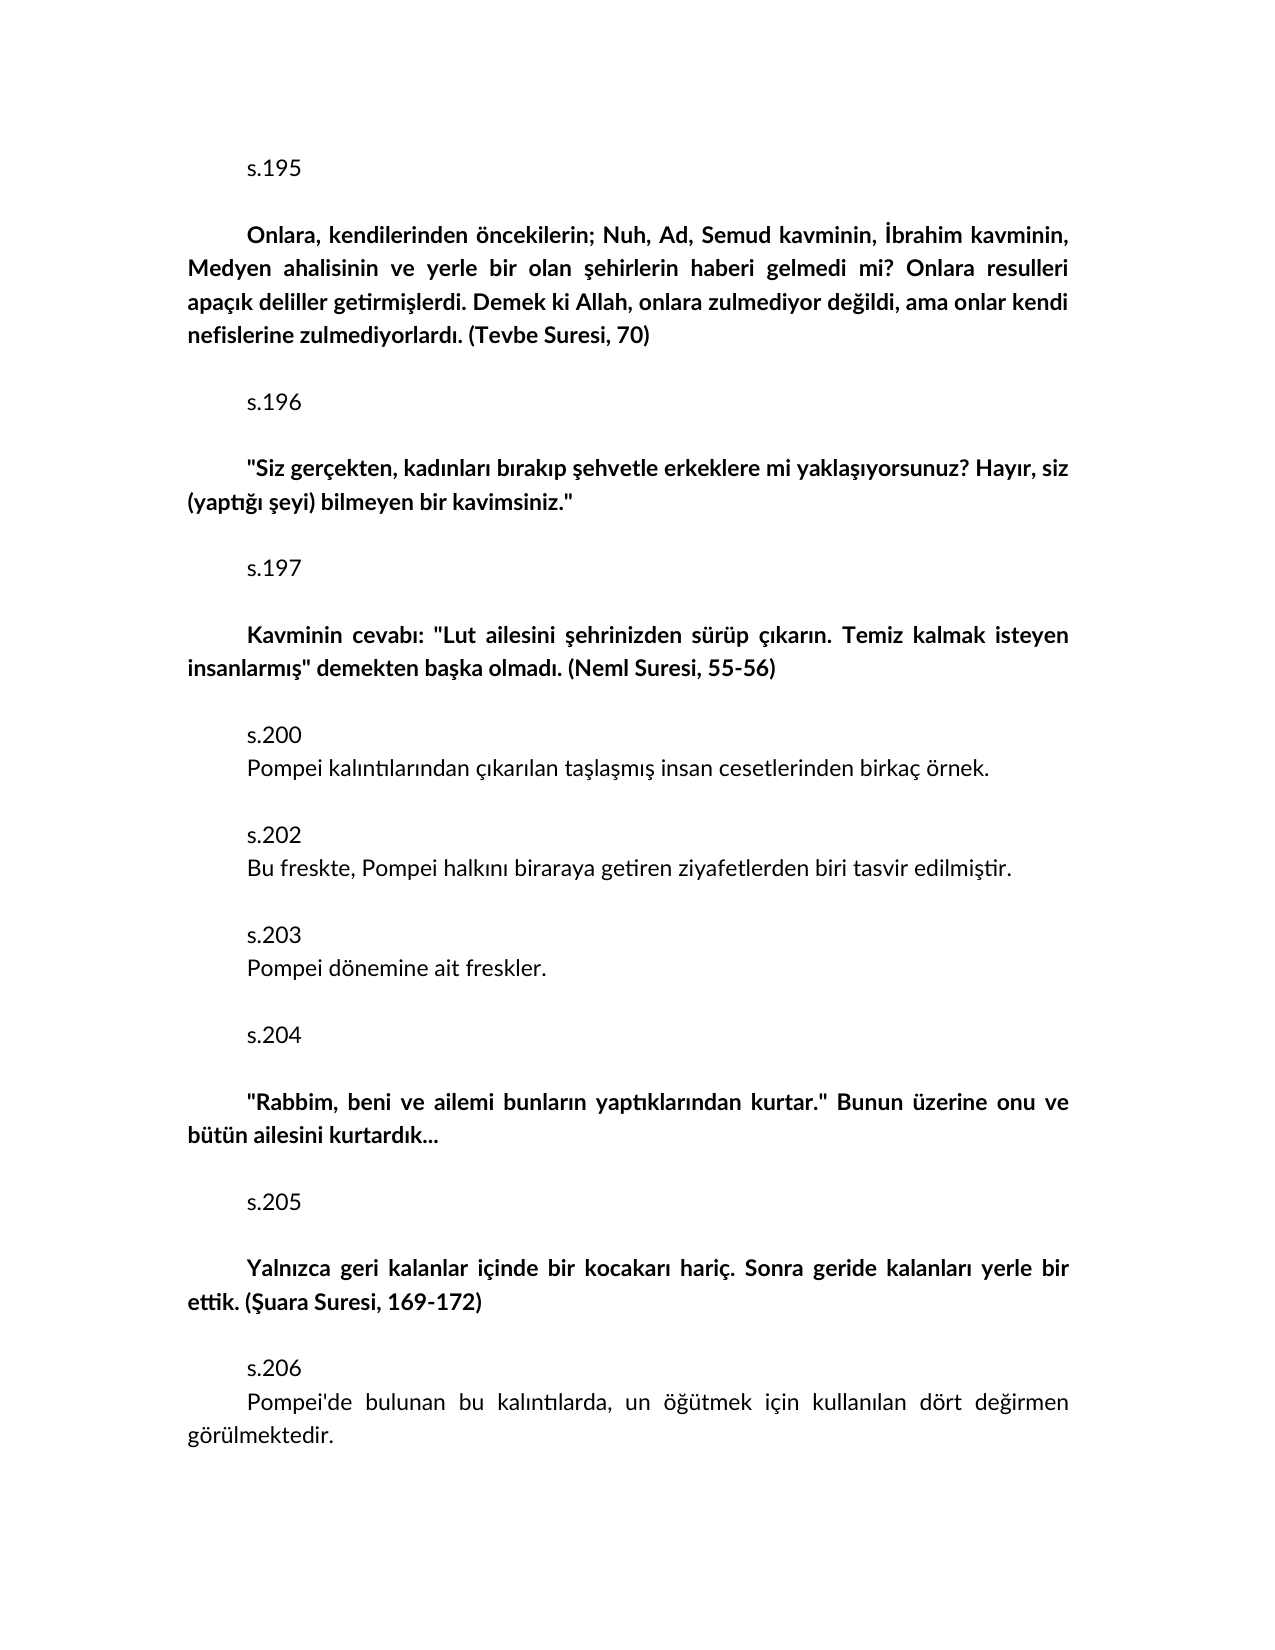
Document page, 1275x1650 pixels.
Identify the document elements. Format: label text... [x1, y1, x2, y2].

text s.202 [187, 817, 1070, 850]
text Pompei dönemine ait freskler. [187, 950, 1070, 983]
text s.196 [187, 383, 1070, 417]
text "Siz gerçekten, kadınları bırakıp şehvetle erkeklere mi yaklaşıyorsunuz? Hayır, siz (yaptığı şeyi) bilmeyen bir kavimsiniz." [187, 450, 1070, 517]
text Yalnızca geri kalanlar içinde bir kocakarı hariç. Sonra geride kalanları yerle bir ettik. (Şuara Suresi, 169-172) [187, 1250, 1070, 1317]
text s.205 [187, 1183, 1070, 1217]
text s.206 [187, 1350, 1070, 1383]
text Kavminin cevabı: "Lut ailesini şehrinizden sürüp çıkarın. Temiz kalmak isteyen insanlarmış" demekten başka olmadı. (Neml Suresi, 55-56) [187, 617, 1070, 683]
text s.204 [187, 1017, 1070, 1050]
text s.200 [187, 717, 1070, 750]
text Bu freskte, Pompei halkını biraraya getiren ziyafetlerden biri tasvir edilmiştir. [187, 850, 1070, 883]
text s.197 [187, 550, 1070, 583]
text Pompei'de bulunan bu kalıntılarda, un öğütmek için kullanılan dört değirmen görülmektedir. [187, 1383, 1070, 1450]
text Onlara, kendilerinden öncekilerin; Nuh, Ad, Semud kavminin, İbrahim kavminin, Medyen ahalisinin ve yerle bir olan şehirlerin haberi gelmedi mi? Onlara resulleri apaçık deliller getirmişlerdi. Demek ki Allah, onlara zulmediyor değildi, ama onlar kendi nefislerine zulmediyorlardı. (Tevbe Suresi, 70) [187, 217, 1070, 350]
text s.203 [187, 917, 1070, 950]
text s.195 [187, 150, 1070, 183]
text Pompei kalıntılarından çıkarılan taşlaşmış insan cesetlerinden birkaç örnek. [187, 750, 1070, 783]
text "Rabbim, beni ve ailemi bunların yaptıklarından kurtar." Bunun üzerine onu ve bütün ailesini kurtardık... [187, 1083, 1070, 1150]
